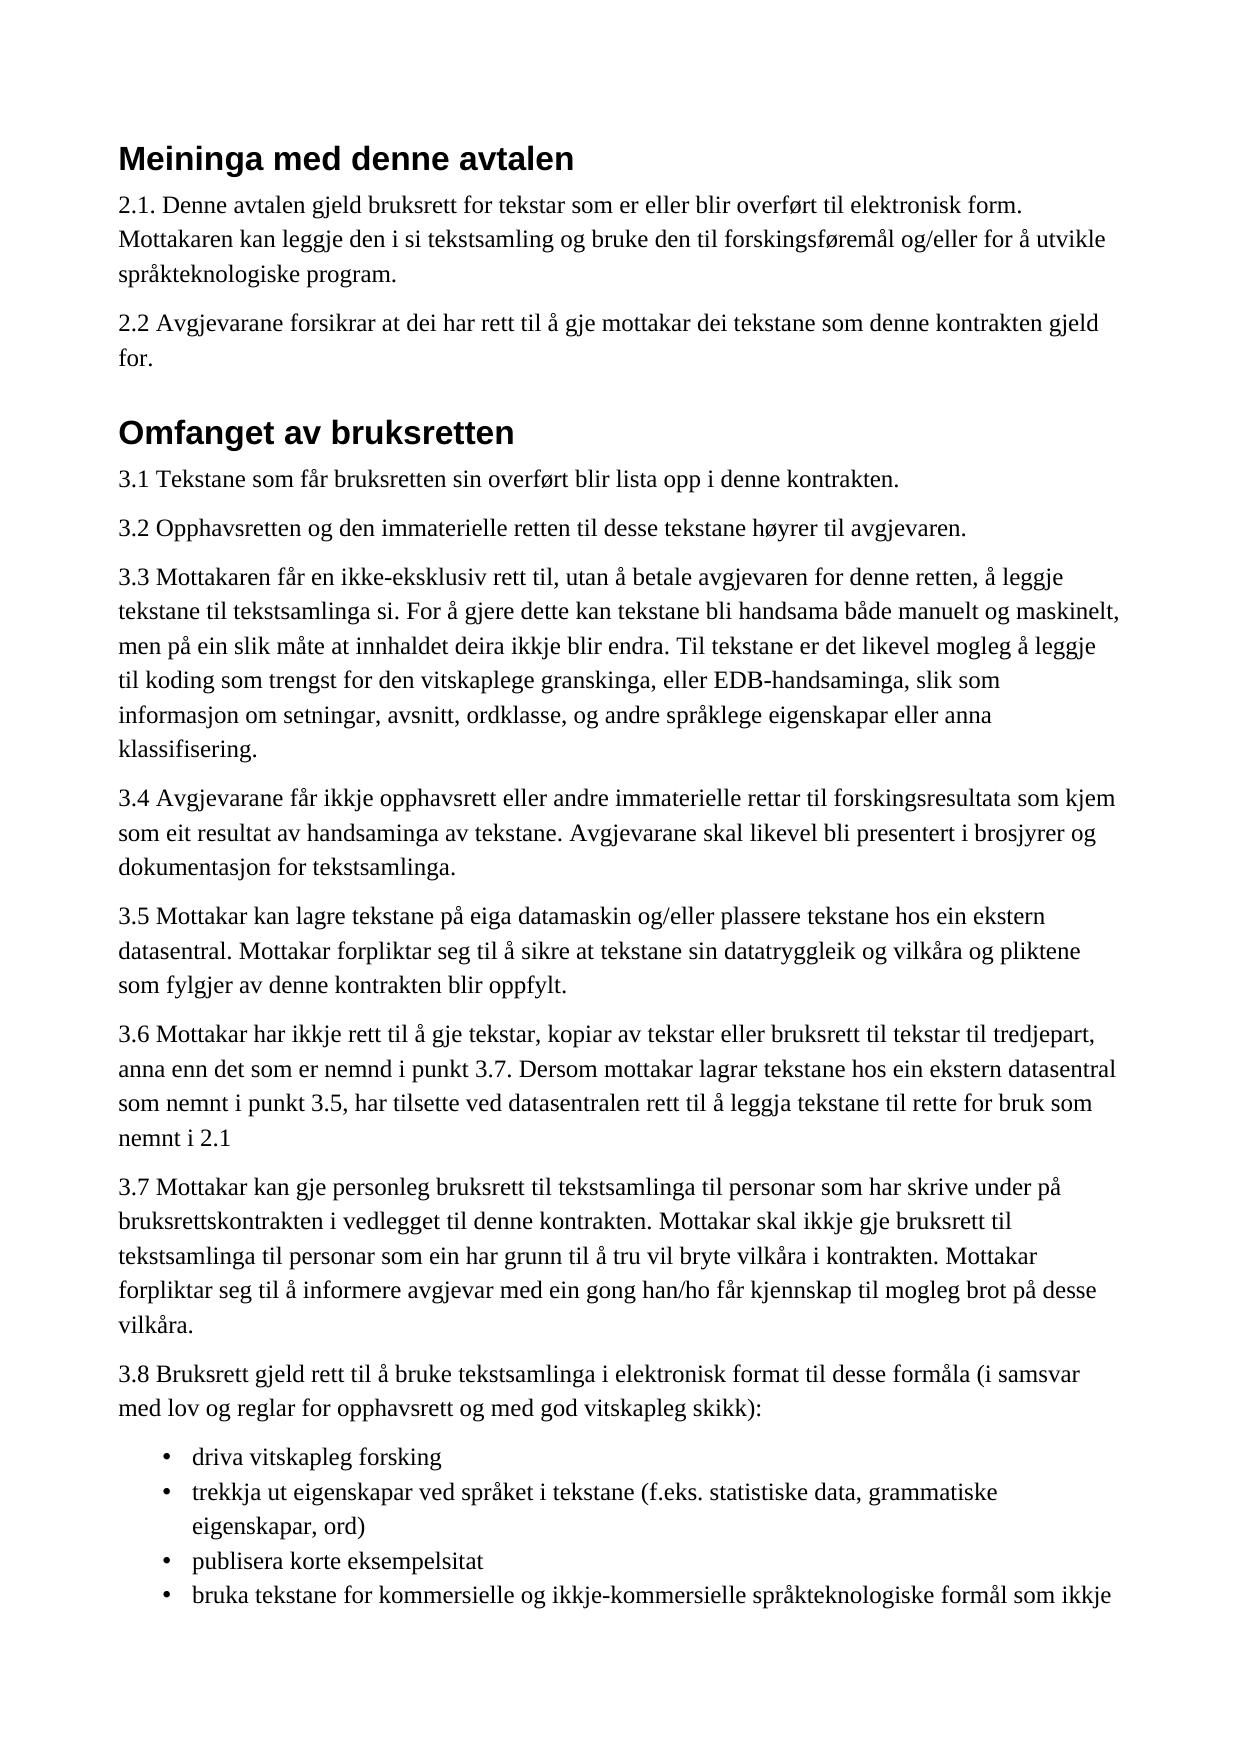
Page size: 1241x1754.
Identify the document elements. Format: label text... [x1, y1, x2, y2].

subtitle Meininga med denne avtalen [118, 139, 1122, 178]
list driva vitskapleg forsking [162, 1442, 1122, 1471]
text 3.1 Tekstane som får bruksretten sin overført blir lista opp i denne kontrakten. [118, 464, 1122, 492]
text 2.1. Denne avtalen gjeld bruksrett for tekstar som er eller blir overført til elektronisk form. Mottakaren kan leggje den i si tekstsamling og bruke den til forskingsføremål og/eller for å utvikle språkteknologiske program. [118, 190, 1122, 288]
list bruka tekstane for kommersielle og ikkje-kommersielle språkteknologiske formål som ikkje [162, 1580, 1122, 1609]
list publisera korte eksempelsitat [162, 1546, 1122, 1574]
text 3.2 Opphavsretten og den immaterielle retten til desse tekstane høyrer til avgjevaren. [118, 513, 1122, 541]
text 3.6 Mottakar har ikkje rett til å gje tekstar, kopiar av tekstar eller bruksrett til tekstar til tredjepart, anna enn det som er nemnd i punkt 3.7. Dersom mottakar lagrar tekstane hos ein ekstern datasentral som nemnt i punkt 3.5, har tilsette ved datasentralen rett til å leggja tekstane til rette for bruk som nemnt i 2.1 [118, 1019, 1122, 1151]
text 2.2 Avgjevarane forsikrar at dei har rett til å gje mottakar dei tekstane som denne kontrakten gjeld for. [118, 308, 1122, 371]
text 3.5 Mottakar kan lagre tekstane på eiga datamaskin og/eller plassere tekstane hos ein ekstern datasentral. Mottakar forpliktar seg til å sikre at tekstane sin datatryggleik og vilkåra og pliktene som fylgjer av denne kontrakten blir oppfylt. [118, 901, 1122, 999]
text 3.8 Bruksrett gjeld rett til å bruke tekstsamlinga i elektronisk format til desse formåla (i samsvar med lov og reglar for opphavsrett og med god vitskapleg skikk): [118, 1359, 1122, 1422]
subtitle Omfanget av bruksretten [118, 412, 1122, 451]
text 3.3 Mottakaren får en ikke-eksklusiv rett til, utan å betale avgjevaren for denne retten, å leggje tekstane til tekstsamlinga si. For å gjere dette kan tekstane bli handsama både manuelt og maskinelt, men på ein slik måte at innhaldet deira ikkje blir endra. Til tekstane er det likevel mogleg å leggje til koding som trengst for den vitskaplege granskinga, eller EDB-handsaminga, slik som informasjon om setningar, avsnitt, ordklasse, og andre språklege eigenskapar eller anna klassifisering. [118, 562, 1122, 763]
list trekkja ut eigenskapar ved språket i tekstane (f.eks. statistiske data, grammatiske eigenskapar, ord) [162, 1477, 1122, 1540]
text 3.4 Avgjevarane får ikkje opphavsrett eller andre immaterielle rettar til forskingsresultata som kjem som eit resultat av handsaminga av tekstane. Avgjevarane skal likevel bli presentert i brosjyrer og dokumentasjon for tekstsamlinga. [118, 783, 1122, 881]
text 3.7 Mottakar kan gje personleg bruksrett til tekstsamlinga til personar som har skrive under på bruksrettskontrakten i vedlegget til denne kontrakten. Mottakar skal ikkje gje bruksrett til tekstsamlinga til personar som ein har grunn til å tru vil bryte vilkåra i kontrakten. Mottakar forpliktar seg til å informere avgjevar med ein gong han/ho får kjennskap til mogleg brot på desse vilkåra. [118, 1172, 1122, 1338]
